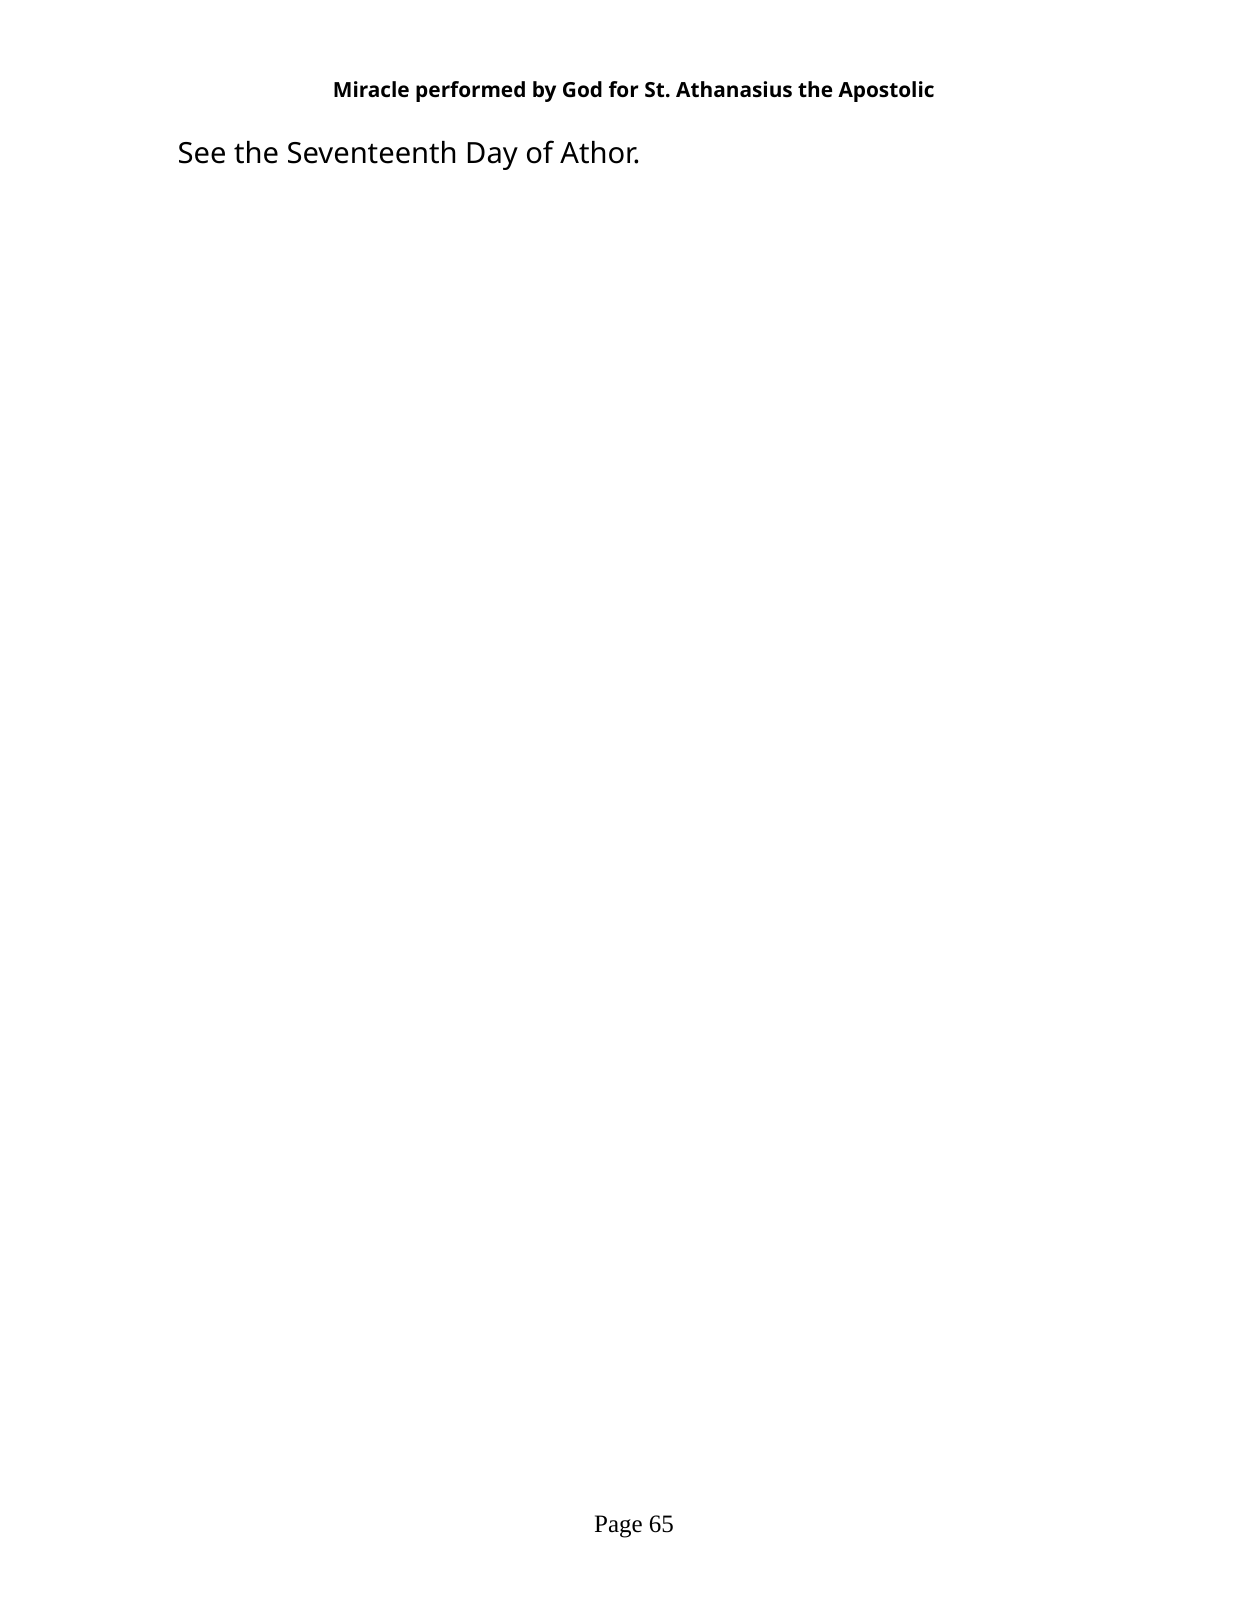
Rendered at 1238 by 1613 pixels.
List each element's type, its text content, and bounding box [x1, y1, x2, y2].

text Miracle performed by God for St. Athanasius the Apostolic [103, 75, 1164, 103]
text See the Seventeenth Day of Athor. [103, 132, 1164, 172]
